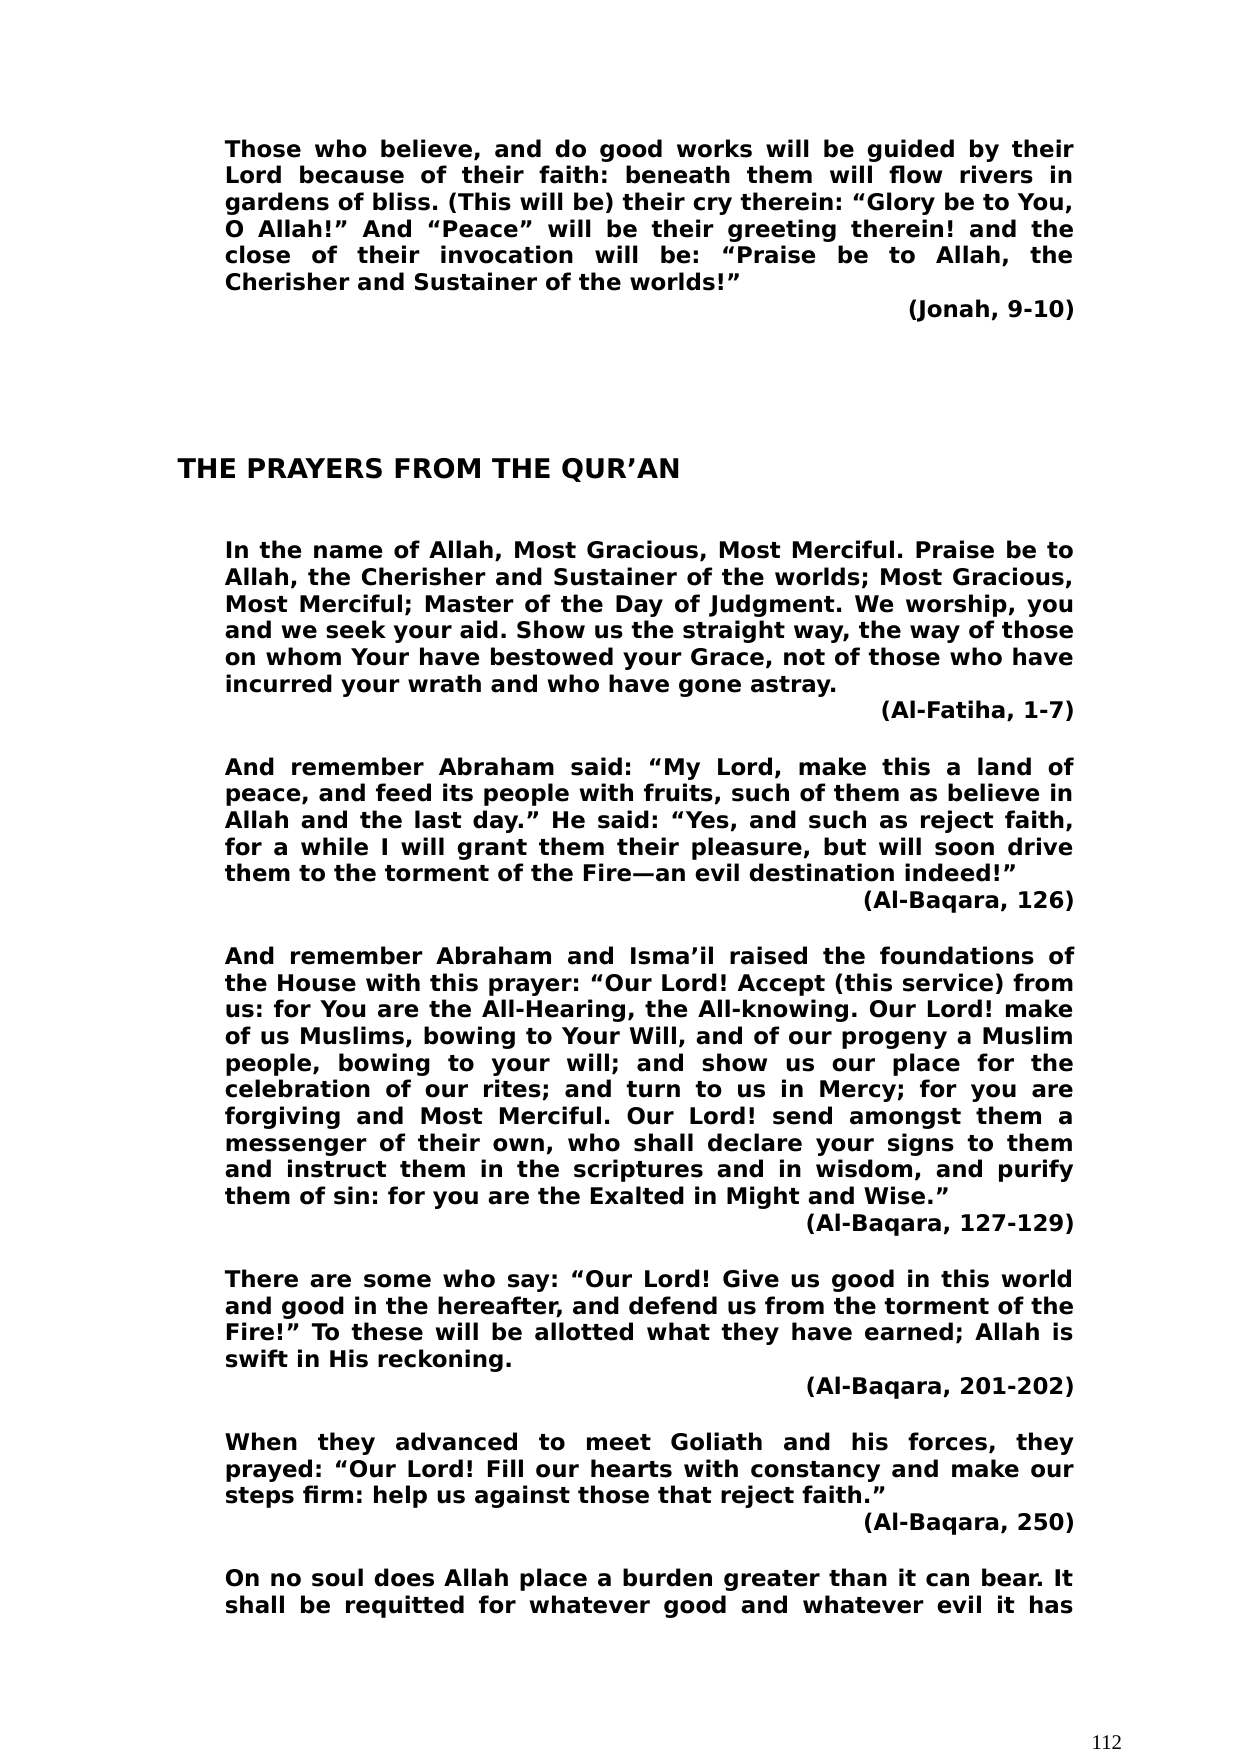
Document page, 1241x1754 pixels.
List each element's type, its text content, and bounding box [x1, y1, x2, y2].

text There are some who say: “Our Lord! Give us good in this world and good in the hereafter, and defend us from the torment of the Fire!” To these will be allotted what they have earned; Allah is swift in His reckoning. [224, 1266, 1075, 1373]
text When they advanced to meet Goliath and his forces, they prayed: “Our Lord! Fill our hearts with constancy and make our steps firm: help us against those that reject faith.” [224, 1429, 1075, 1509]
text On no soul does Allah place a burden greater than it can bear. It shall be requitted for whatever good and whatever evil it has [224, 1565, 1075, 1619]
text (Al-Baqara, 126) [224, 887, 1075, 914]
text And remember Abraham said: “My Lord, make this a land of peace, and feed its people with fruits, such of them as believe in Allah and the last day.” He said: “Yes, and such as reject faith, for a while I will grant them their pleasure, but will soon drive them to the torment of the Fire—an evil destination indeed!” [224, 754, 1075, 887]
text And remember Abraham and Isma’il raised the foundations of the House with this prayer: “Our Lord! Accept (this service) from us: for You are the All-Hearing, the All-knowing. Our Lord! make of us Muslims, bowing to Your Will, and of our progeny a Muslim people, bowing to your will; and show us our place for the celebration of our rites; and turn to us in Mercy; for you are forgiving and Most Merciful. Our Lord! send amongst them a messenger of their own, who shall declare your signs to them and instruct them in the scriptures and in wisdom, and purify them of sin: for you are the Exalted in Might and Wise.” [224, 943, 1075, 1210]
text THE PRAYERS FROM THE QUR’AN [177, 454, 1122, 485]
text (Al-Baqara, 201-202) [224, 1373, 1075, 1399]
text Those who believe, and do good works will be guided by their Lord because of their faith: beneath them will flow rivers in gardens of bliss. (This will be) their cry therein: “Glory be to You, O Allah!” And “Peace” will be their greeting therein! and the close of their invocation will be: “Praise be to Allah, the Cherisher and Sustainer of the worlds!” [224, 136, 1075, 296]
text (Al-Baqara, 127-129) [224, 1210, 1075, 1237]
text In the name of Allah, Most Gracious, Most Merciful. Praise be to Allah, the Cherisher and Sustainer of the worlds; Most Gracious, Most Merciful; Master of the Day of Judgment. We worship, you and we seek your aid. Show us the straight way, the way of those on whom Your have bestowed your Grace, not of those who have incurred your wrath and who have gone astray. [224, 537, 1075, 697]
text (Al-Fatiha, 1-7) [224, 697, 1075, 724]
text (Al-Baqara, 250) [224, 1509, 1075, 1536]
text (Jonah, 9-10) [224, 296, 1075, 322]
